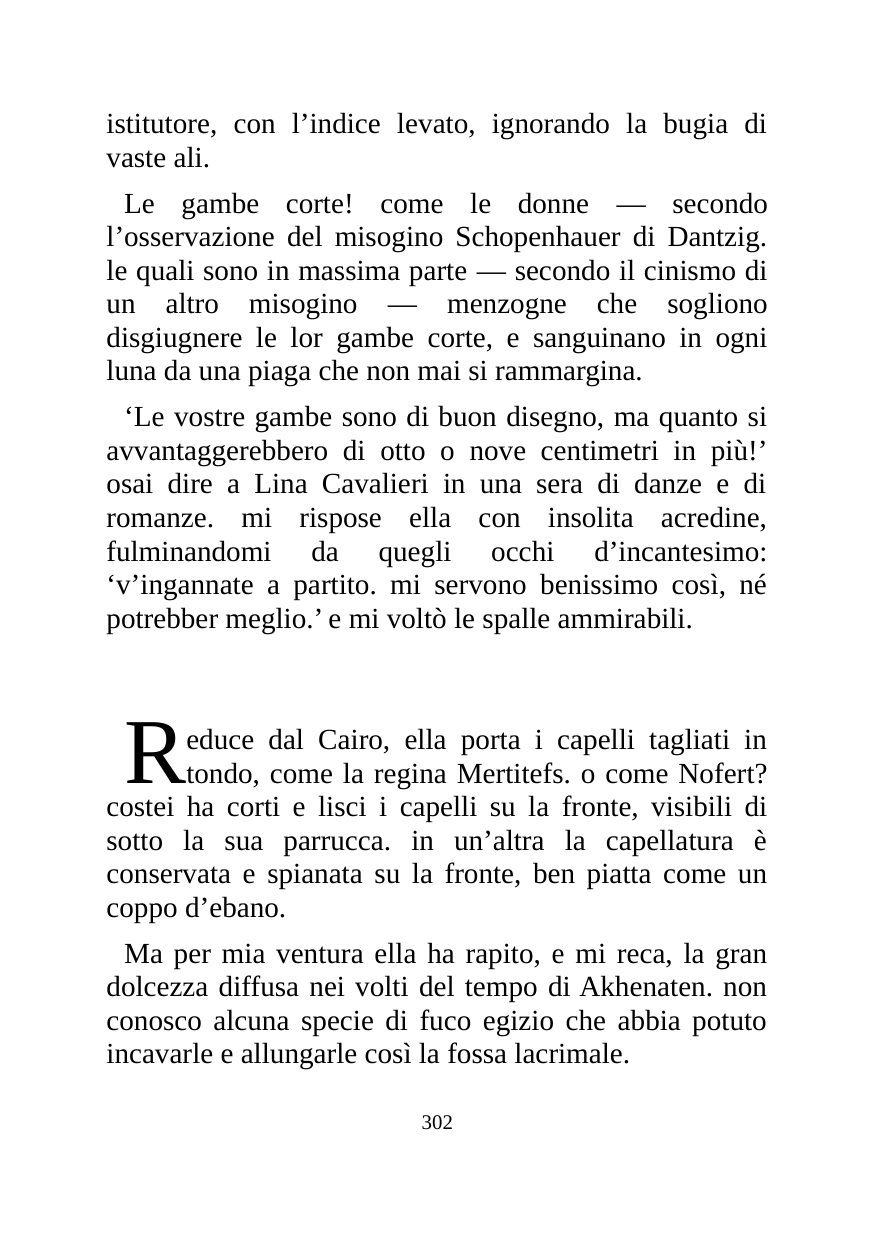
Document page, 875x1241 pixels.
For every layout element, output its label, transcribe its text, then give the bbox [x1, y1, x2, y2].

text Le gambe corte! come le donne — secondo l’osservazione del misogino Schopenhauer di Dantzig. le quali sono in massima parte — secondo il cinismo di un altro misogino — menzogne che sogliono disgiugnere le lor gambe corte, e sanguinano in ogni luna da una piaga che non mai si rammargina. [106, 186, 768, 387]
text istitutore, con l’indice levato, ignorando la bugia di vaste ali. [106, 106, 768, 173]
text ‘Le vostre gambe sono di buon disegno, ma quanto si avvantaggerebbero di otto o nove centimetri in più!’ osai dire a Lina Cavalieri in una sera di danze e di romanze. mi rispose ella con insolita acredine, fulminandomi da quegli occhi d’incantesimo: ‘v’ingannate a partito. mi servono benissimo così, né potrebber meglio.’ e mi voltò le spalle ammirabili. [106, 399, 768, 634]
text Reduce dal Cairo, ella porta i capelli tagliati in tondo, come la regina Mertitefs. o come Nofert? costei ha corti e lisci i capelli su la fronte, visibili di sotto la sua parrucca. in un’altra la capellatura è conservata e spianata su la fronte, ben piatta come un coppo d’ebano. [106, 722, 768, 923]
text Ma per mia ventura ella ha rapito, e mi reca, la gran dolcezza diffusa nei volti del tempo di Akhenaten. non conosco alcuna specie di fuco egizio che abbia potuto incavarle e allungarle così la fossa lacrimale. [106, 936, 768, 1070]
